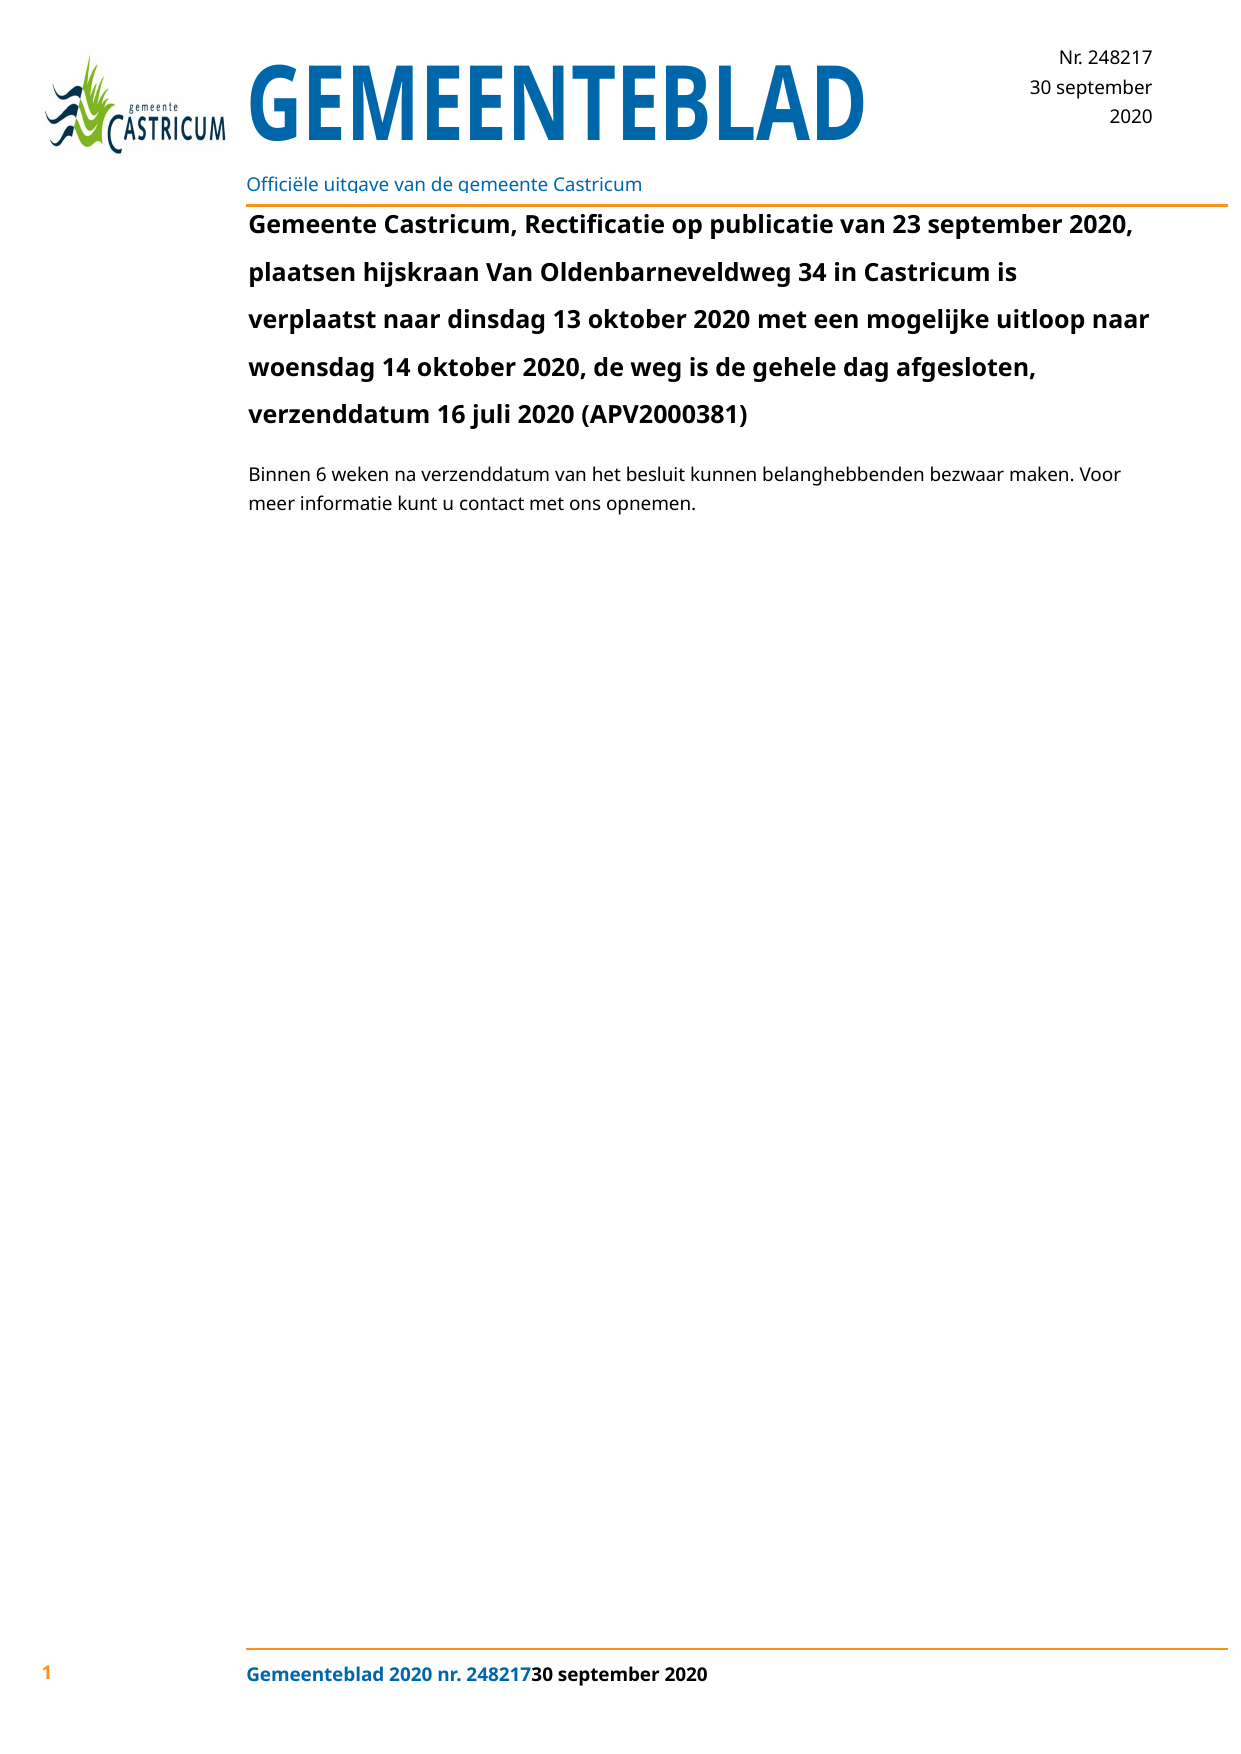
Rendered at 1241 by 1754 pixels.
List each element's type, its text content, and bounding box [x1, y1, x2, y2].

text Binnen 6 weken na verzenddatum van het besluit kunnen belanghebbenden bezwaar maken. Voor meer informatie kunt u contact met ons opnemen. [248, 461, 1152, 516]
text Gemeente Castricum, Rectificatie op publicatie van 23 september 2020, plaatsen hijskraan Van Oldenbarneveldweg 34 in Castricum is verplaatst naar dinsdag 13 oktober 2020 met een mogelijke uitloop naar woensdag 14 oktober 2020, de weg is de gehele dag afgesloten, verzenddatum 16 juli 2020 (APV2000381) [248, 207, 1152, 431]
picture [41, 47, 231, 172]
